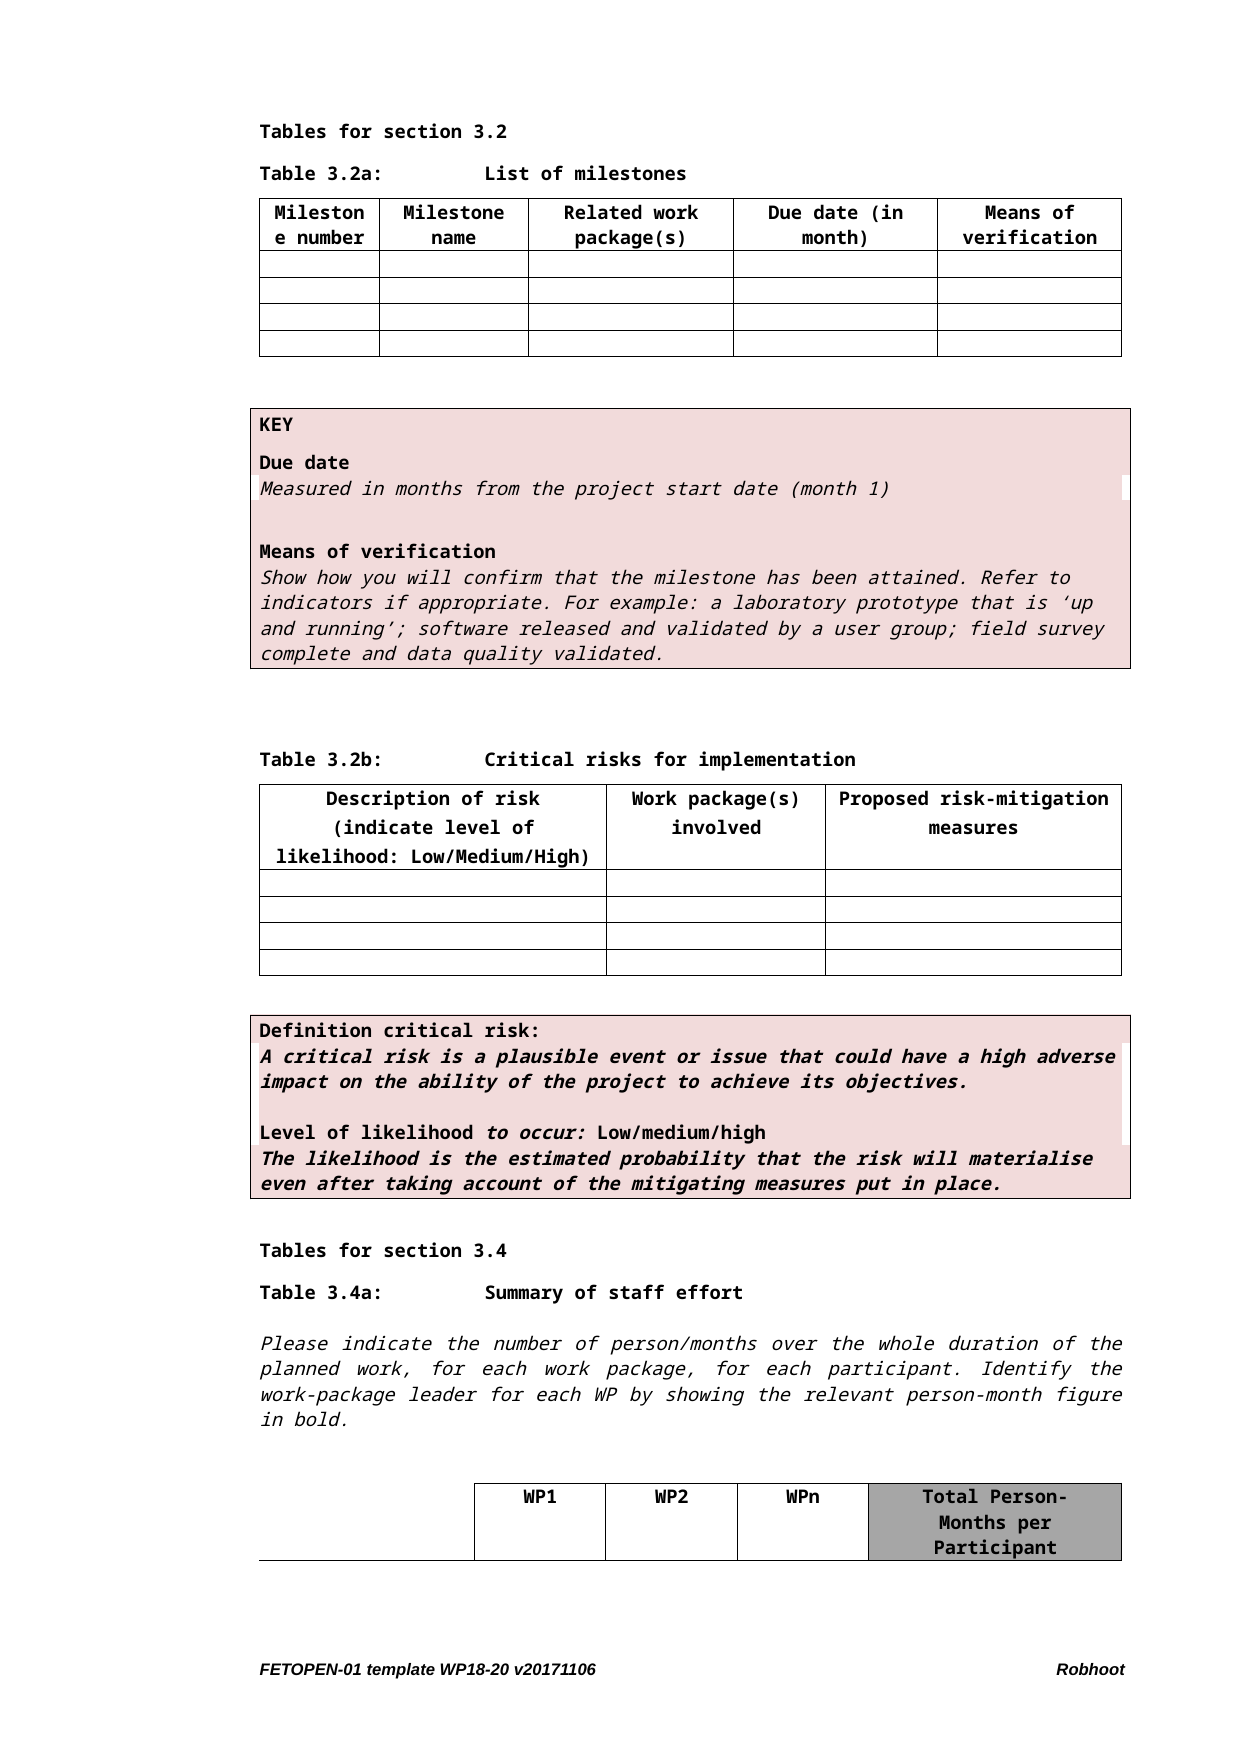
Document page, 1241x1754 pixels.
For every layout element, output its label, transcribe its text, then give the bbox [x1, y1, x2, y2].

table_header WPn [738, 1484, 868, 1560]
table_header WP1 [475, 1484, 605, 1560]
table_header Milestone number [260, 199, 379, 250]
table_cell [529, 331, 733, 356]
table_cell [380, 304, 528, 330]
text Definition critical risk: [251, 1016, 1130, 1043]
table_cell [734, 251, 937, 277]
text Tables for section 3.4 [259, 1238, 1122, 1263]
table_header Total Person- Months per Participant [869, 1484, 1121, 1560]
table_header Proposed risk-mitigation measures [826, 785, 1121, 869]
table_header Due date (in month) [734, 199, 937, 250]
table_cell [734, 278, 937, 303]
table_cell [607, 950, 825, 975]
table_cell [826, 923, 1121, 949]
table_cell [607, 870, 825, 896]
text Table 3.2b: Critical risks for implementation [259, 746, 1122, 771]
table_cell [938, 304, 1121, 330]
table_cell [260, 251, 379, 277]
text Measured in months from the project start date (month 1) [259, 475, 1122, 501]
text Table 3.4a: Summary of staff effort [259, 1279, 1122, 1305]
table_cell [529, 251, 733, 277]
text Table 3.2a: List of milestones [259, 160, 1122, 185]
text Means of verification [251, 535, 1130, 561]
text A critical risk is a plausible event or issue that could have a high adverse impact on the ability of the project to achieve its objectives. [259, 1043, 1122, 1094]
table_cell [260, 278, 379, 303]
table_cell [260, 304, 379, 330]
table_cell [938, 278, 1121, 303]
table_cell [826, 870, 1121, 896]
table_cell [938, 331, 1121, 356]
text The likelihood is the estimated probability that the risk will materialise even after taking account of the mitigating measures put in place. [251, 1142, 1130, 1198]
table_cell [607, 897, 825, 922]
table_cell [529, 278, 733, 303]
table_cell [380, 331, 528, 356]
text Please indicate the number of person/months over the whole duration of the planned work, for each work package, for each participant. Identify the work-package leader for each WP by showing the relevant person-month figure in bold. [259, 1330, 1122, 1432]
table_header Work package(s) involved [607, 785, 825, 869]
table_cell [260, 923, 606, 949]
table_cell [826, 897, 1121, 922]
table_header Description of risk (indicate level of likelihood: Low/Medium/High) [260, 785, 606, 869]
table_cell [380, 278, 528, 303]
table_header Milestone name [380, 199, 528, 250]
table_cell [734, 304, 937, 330]
table_cell [607, 923, 825, 949]
table_cell [260, 897, 606, 922]
text Due date [251, 446, 1130, 475]
table_cell [826, 950, 1121, 975]
table_header [259, 1483, 474, 1560]
table_cell [734, 331, 937, 356]
table_cell [260, 950, 606, 975]
text Level of likelihood to occur: Low/medium/high [259, 1120, 1122, 1142]
table_cell [938, 251, 1121, 277]
table_cell [529, 304, 733, 330]
table_header Means of verification [938, 199, 1121, 250]
table_cell [260, 331, 379, 356]
table_cell [380, 251, 528, 277]
table_header WP2 [606, 1484, 737, 1560]
text Tables for section 3.2 [259, 118, 1122, 144]
table_header Related work package(s) [529, 199, 733, 250]
text KEY [251, 409, 1130, 437]
text Show how you will confirm that the milestone has been attained. Refer to indicators if appropriate. For example: a laboratory prototype that is ‘up and running’; software released and validated by a user group; field survey complete and data quality validated. [251, 561, 1130, 668]
table_cell [260, 870, 606, 896]
